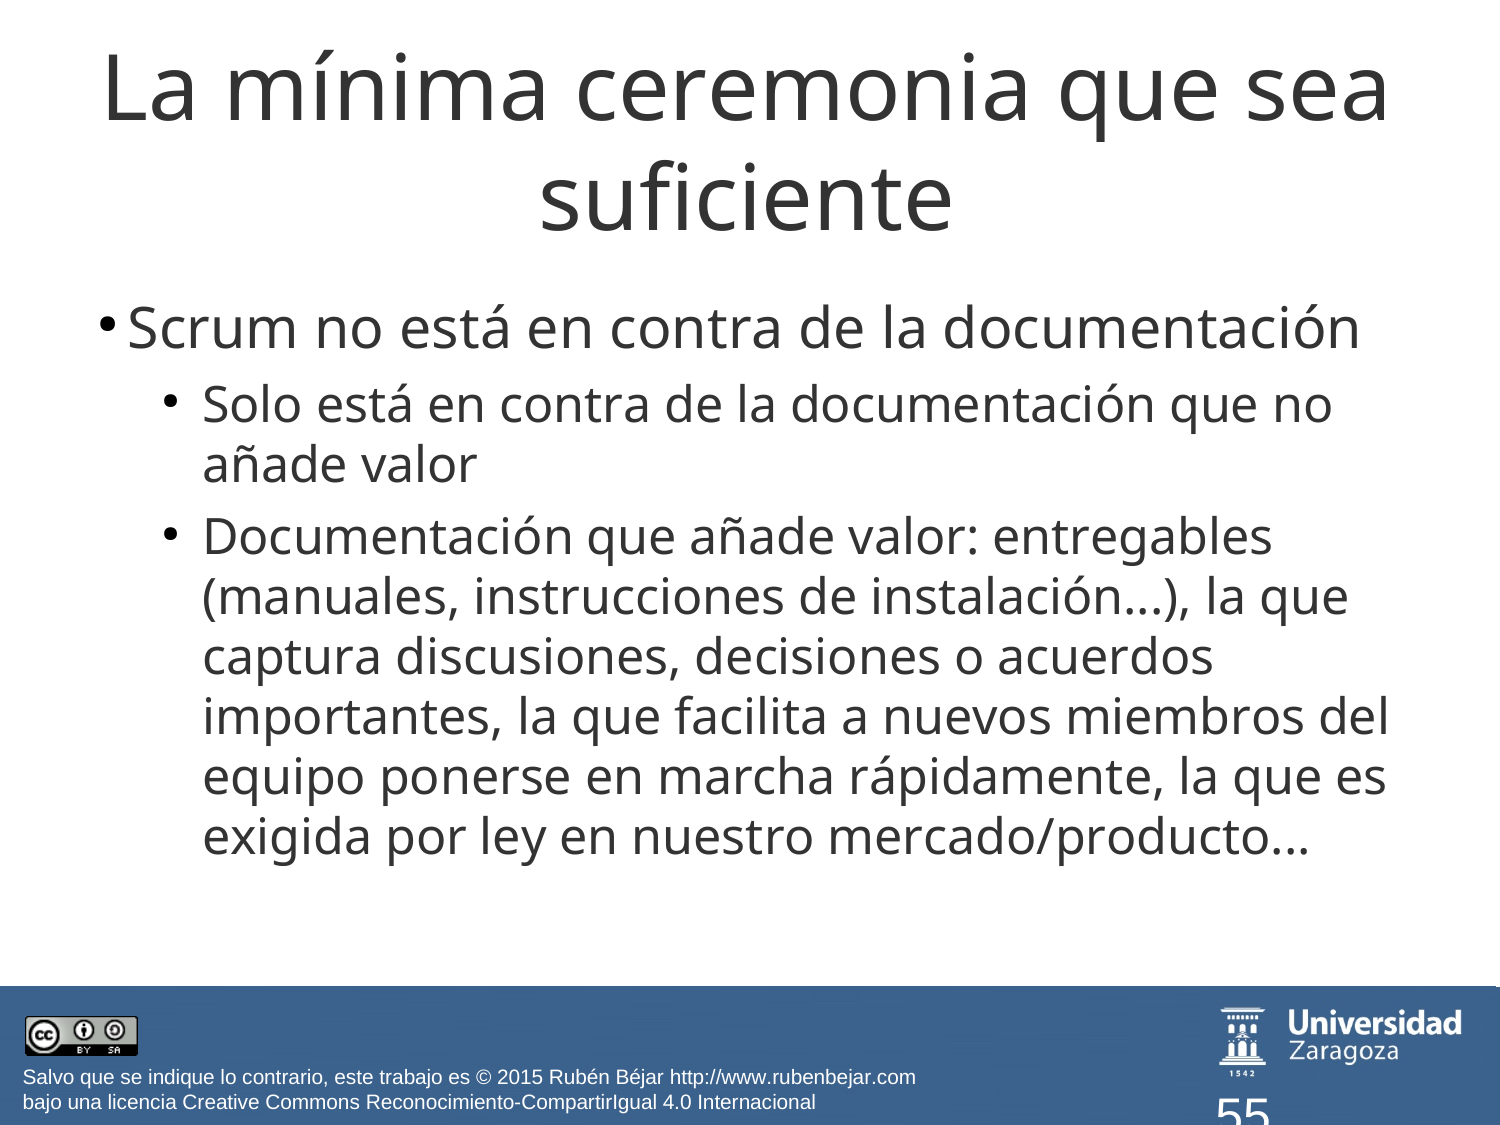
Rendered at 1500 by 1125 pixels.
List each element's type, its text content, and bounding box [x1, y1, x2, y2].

picture [0, 986, 1500, 1125]
list Scrum no está en contra de la documentación Solo está en contra de la documentación que no añade valor Documentación que añade valor: entregables (manuales, instrucciones de instalación...), la que captura discusiones, decisiones o acuerdos importantes, la que facilita a nuevos miembros del equipo ponerse en marcha rápidamente, la que es exigida por ley en nuestro mercado/producto... [82, 283, 1418, 957]
title La mínima ceremonia que sea suficiente [74, 21, 1420, 257]
